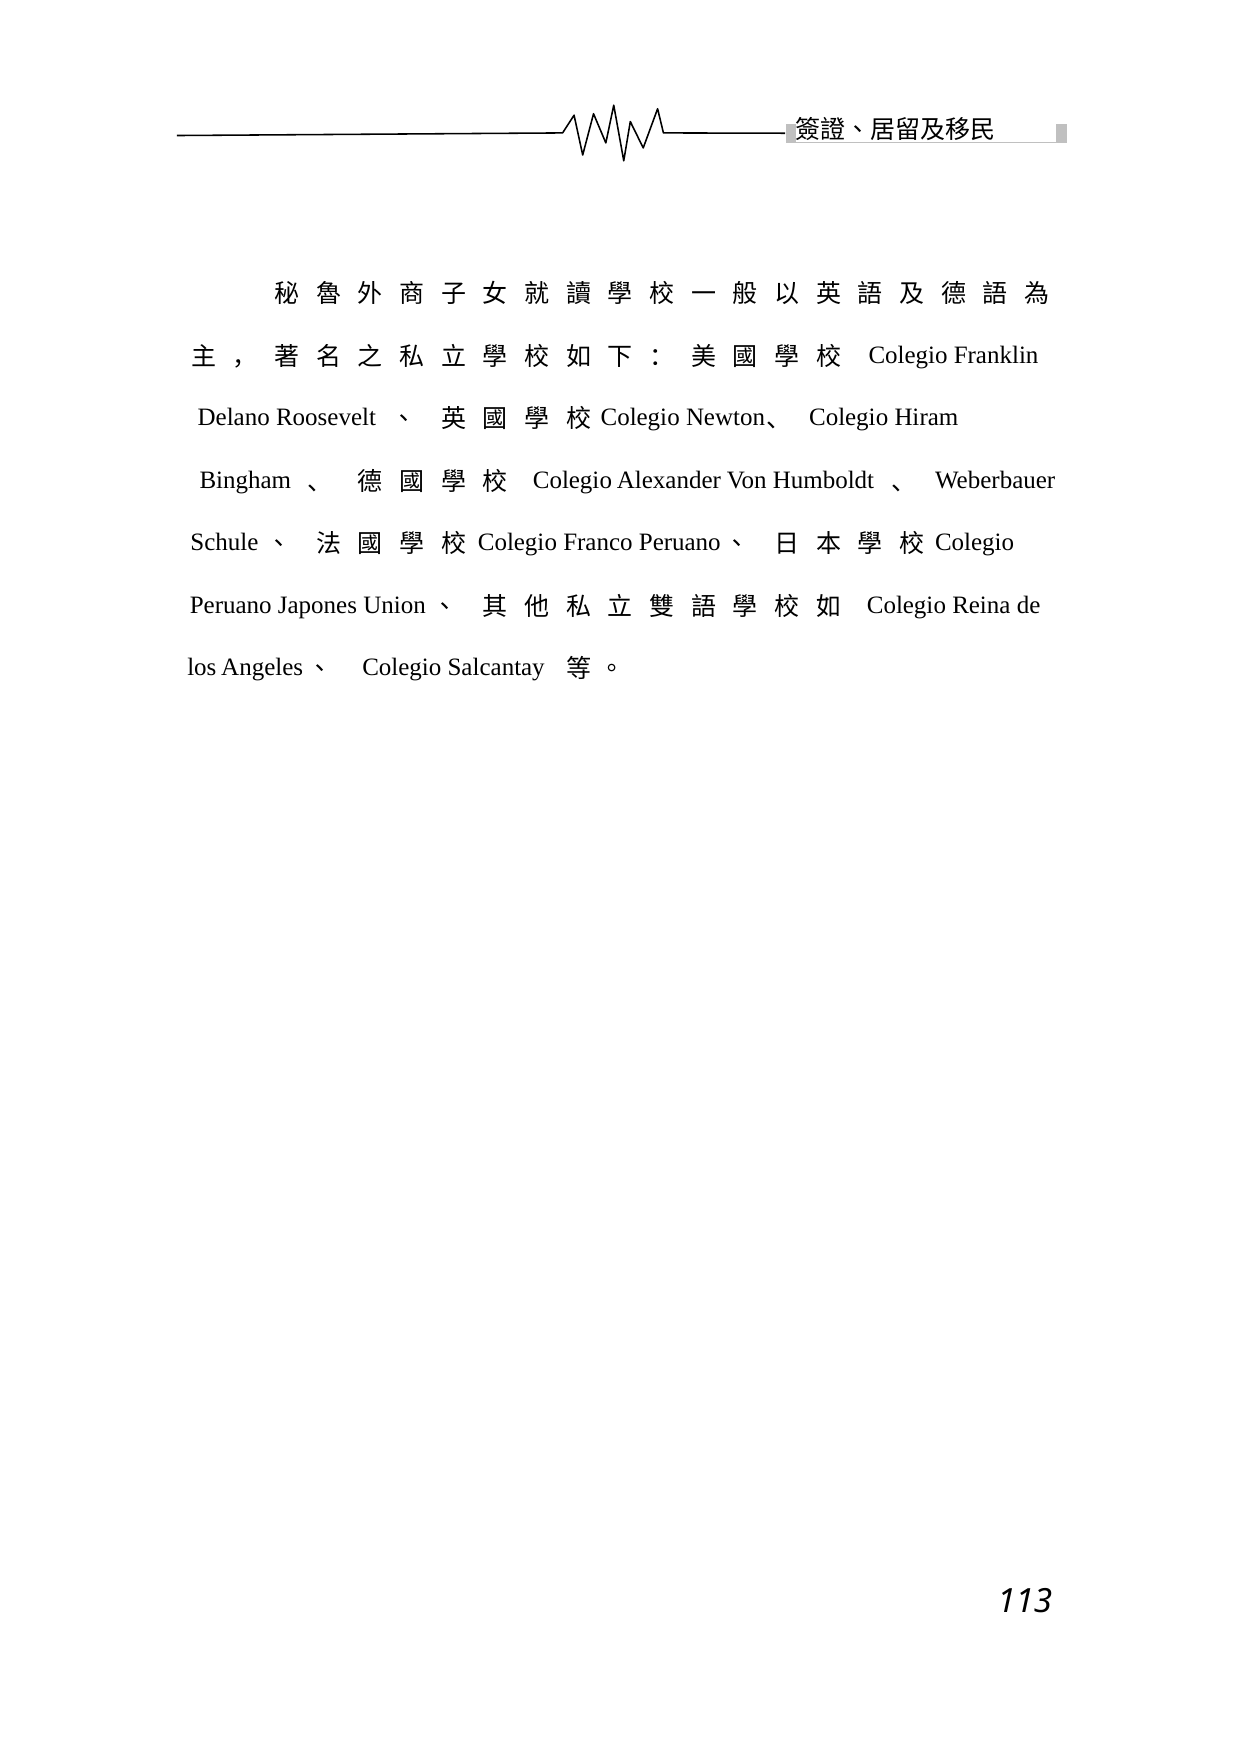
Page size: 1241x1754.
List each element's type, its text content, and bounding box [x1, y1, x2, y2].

text 秘魯外商子女就讀學校一般以英語及德語為主，著名之私立學校如下：美國學校Colegio Franklin Delano Roosevelt、英國學校Colegio Newton、Colegio Hiram Bingham、德國學校Colegio Alexander Von Humboldt、Weberbauer Schule、法國學校Colegio Franco Peruano、日本學校Colegio Peruano Japones Union、其他私立雙語學校如Colegio Reina de los Angeles、Colegio Salcantay等。 [183, 250, 1058, 688]
